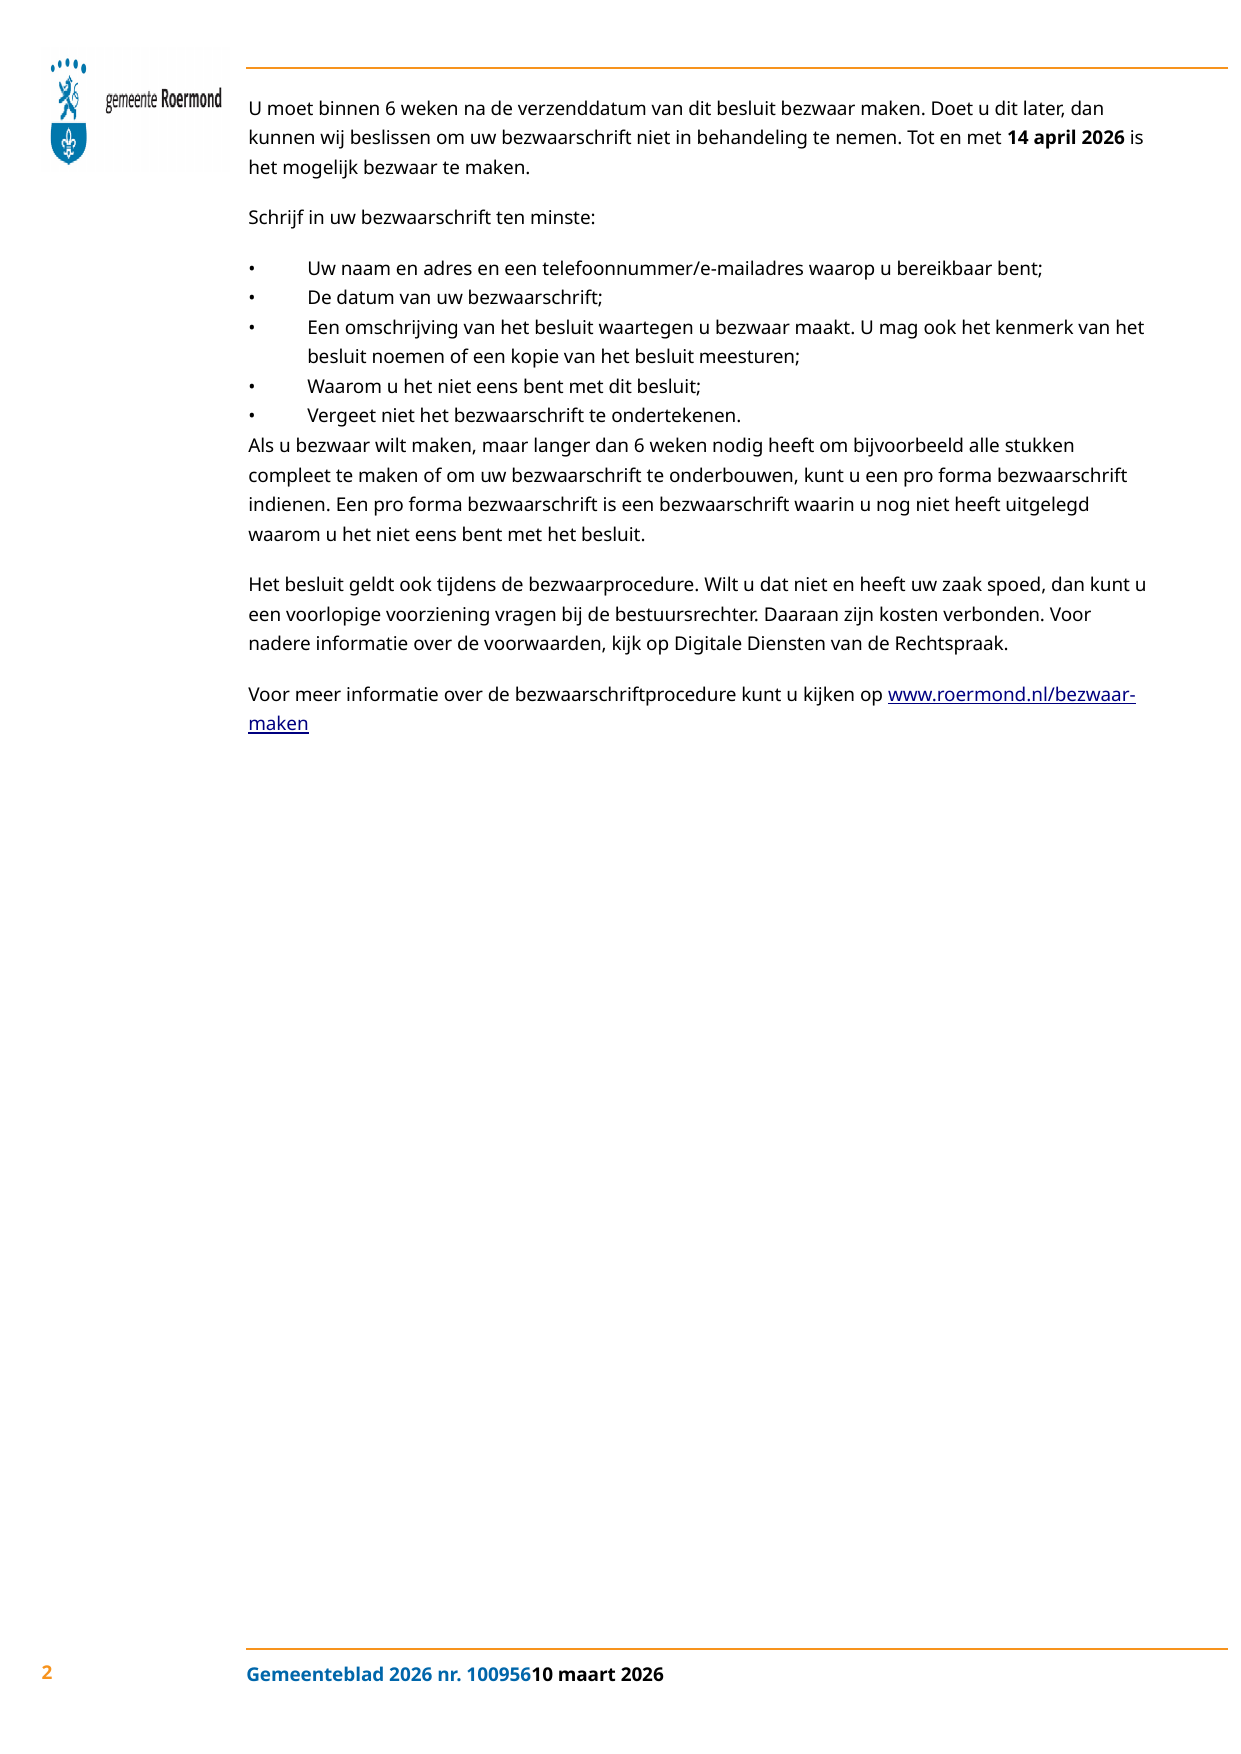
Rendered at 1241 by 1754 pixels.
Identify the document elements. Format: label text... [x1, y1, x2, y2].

list De datum van uw bezwaarschrift; [248, 284, 1152, 310]
text Als u bezwaar wilt maken, maar langer dan 6 weken nodig heeft om bijvoorbeeld alle stukken compleet te maken of om uw bezwaarschrift te onderbouwen, kunt u een pro forma bezwaarschrift indienen. Een pro forma bezwaarschrift is een bezwaarschrift waarin u nog niet heeft uitgelegd waarom u het niet eens bent met het besluit. [248, 432, 1152, 547]
text Schrijf in uw bezwaarschrift ten minste: [248, 204, 1152, 230]
text Het besluit geldt ook tijdens de bezwaarprocedure. Wilt u dat niet en heeft uw zaak spoed, dan kunt u een voorlopige voorziening vragen bij de bestuursrechter. Daaraan zijn kosten verbonden. Voor nadere informatie over de voorwaarden, kijk op Digitale Diensten van de Rechtspraak. [248, 571, 1152, 656]
text U moet binnen 6 weken na de verzenddatum van dit besluit bezwaar maken. Doet u dit later, dan kunnen wij beslissen om uw bezwaarschrift niet in behandeling te nemen. Tot en met 14 april 2026 is het mogelijk bezwaar te maken. [248, 95, 1152, 180]
list Vergeet niet het bezwaarschrift te ondertekenen. [248, 403, 1152, 428]
list Uw naam en adres en een telefoonnummer/e-mailadres waarop u bereikbaar bent; [248, 255, 1152, 281]
list Waarom u het niet eens bent met dit besluit; [248, 373, 1152, 399]
list Een omschrijving van het besluit waartegen u bezwaar maakt. U mag ook het kenmerk van het besluit noemen of een kopie van het besluit meesturen; [248, 314, 1152, 369]
picture [41, 47, 231, 172]
text Voor meer informatie over de bezwaarschriftprocedure kunt u kijken op www.roermond.nl/bezwaar-maken [248, 681, 1152, 736]
